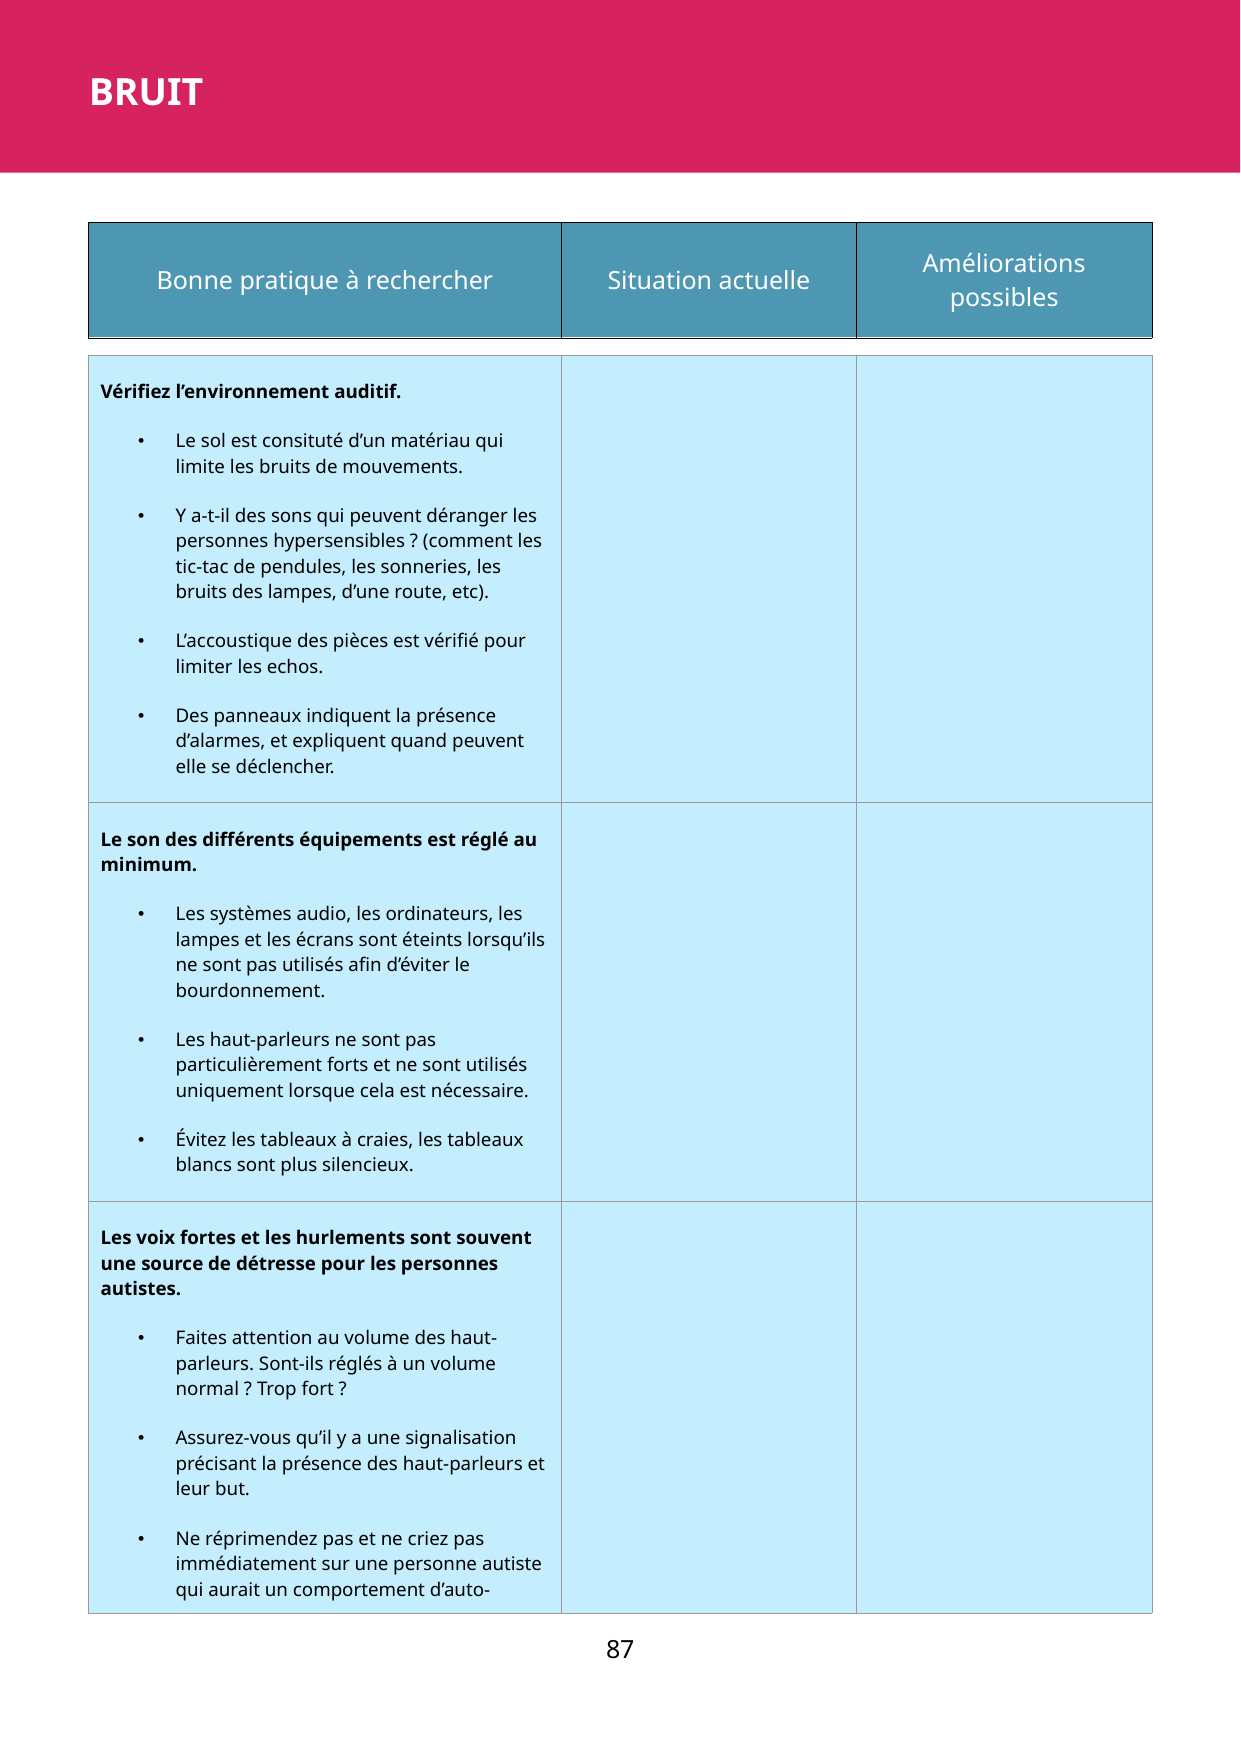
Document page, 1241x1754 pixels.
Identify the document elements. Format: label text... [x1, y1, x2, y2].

table_cell [562, 1202, 856, 1613]
table_cell Le son des différents équipements est réglé au minimum. Les systèmes audio, les ordinateurs, les lampes et les écrans sont éteints lorsqu’ils ne sont pas utilisés afin d’éviter le bourdonnement. Les haut-parleurs ne sont pas particulièrement forts et ne sont utilisés uniquement lorsque cela est nécessaire. Évitez les tableaux à craies, les tableaux blancs sont plus silencieux. [89, 803, 561, 1201]
table_cell [89, 339, 561, 355]
table_header Bonne pratique à rechercher [89, 223, 561, 337]
table_header Situation actuelle [562, 223, 856, 337]
table_cell Vérifiez l’environnement auditif. Le sol est consituté d’un matériau qui limite les bruits de mouvements. Y a-t-il des sons qui peuvent déranger les personnes hypersensibles ? (comment les tic-tac de pendules, les sonneries, les bruits des lampes, d’une route, etc). L’accoustique des pièces est vérifié pour limiter les echos. Des panneaux indiquent la présence d’alarmes, et expliquent quand peuvent elle se déclencher. [89, 356, 561, 802]
table_cell [857, 803, 1152, 1201]
table_cell [857, 356, 1152, 802]
table_header Améliorations possibles [857, 223, 1152, 337]
table_cell [562, 356, 856, 802]
table_cell Les voix fortes et les hurlements sont souvent une source de détresse pour les personnes autistes. Faites attention au volume des haut-parleurs. Sont-ils réglés à un volume normal ? Trop fort ? Assurez-vous qu’il y a une signalisation précisant la présence des haut-parleurs et leur but. Ne réprimendez pas et ne criez pas immédiatement sur une personne autiste qui aurait un comportement d’auto- [89, 1202, 561, 1613]
table_cell [562, 803, 856, 1201]
table_cell [561, 339, 856, 355]
table_cell [856, 339, 1152, 355]
table_cell [857, 1202, 1152, 1613]
